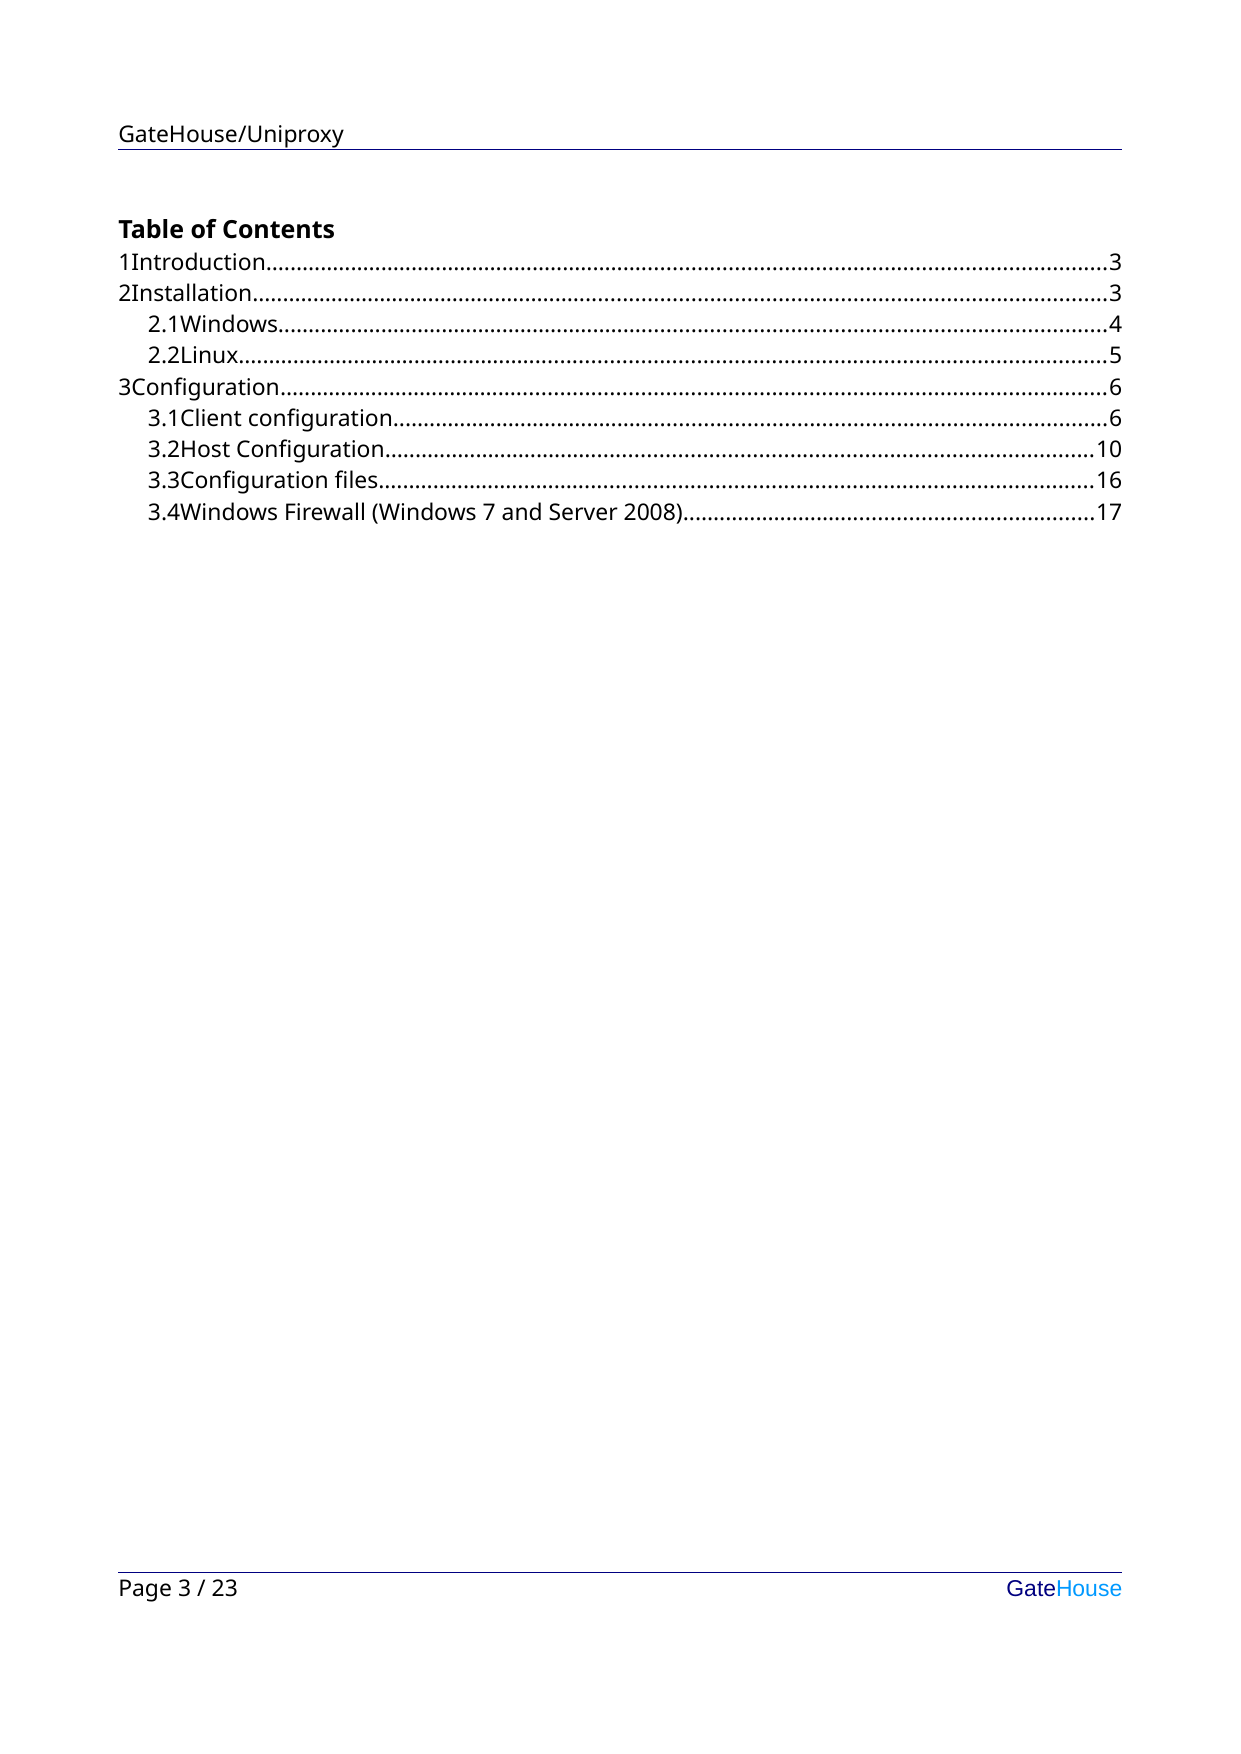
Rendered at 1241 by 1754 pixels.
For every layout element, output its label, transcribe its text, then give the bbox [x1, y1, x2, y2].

text 3.1Client configuration 6 [148, 402, 1122, 433]
text 3Configuration 6 [118, 371, 1122, 402]
text 3.2Host Configuration 10 [148, 433, 1122, 464]
text 2.2Linux 5 [148, 339, 1122, 371]
text 1Introduction 3 [118, 246, 1122, 277]
text 2.1Windows 4 [148, 308, 1122, 339]
text 3.3Configuration files 16 [148, 464, 1122, 496]
text 3.4Windows Firewall (Windows 7 and Server 2008) 17 [148, 496, 1122, 527]
subtitle Table of Contents [118, 211, 1122, 246]
text 2Installation 3 [118, 277, 1122, 308]
